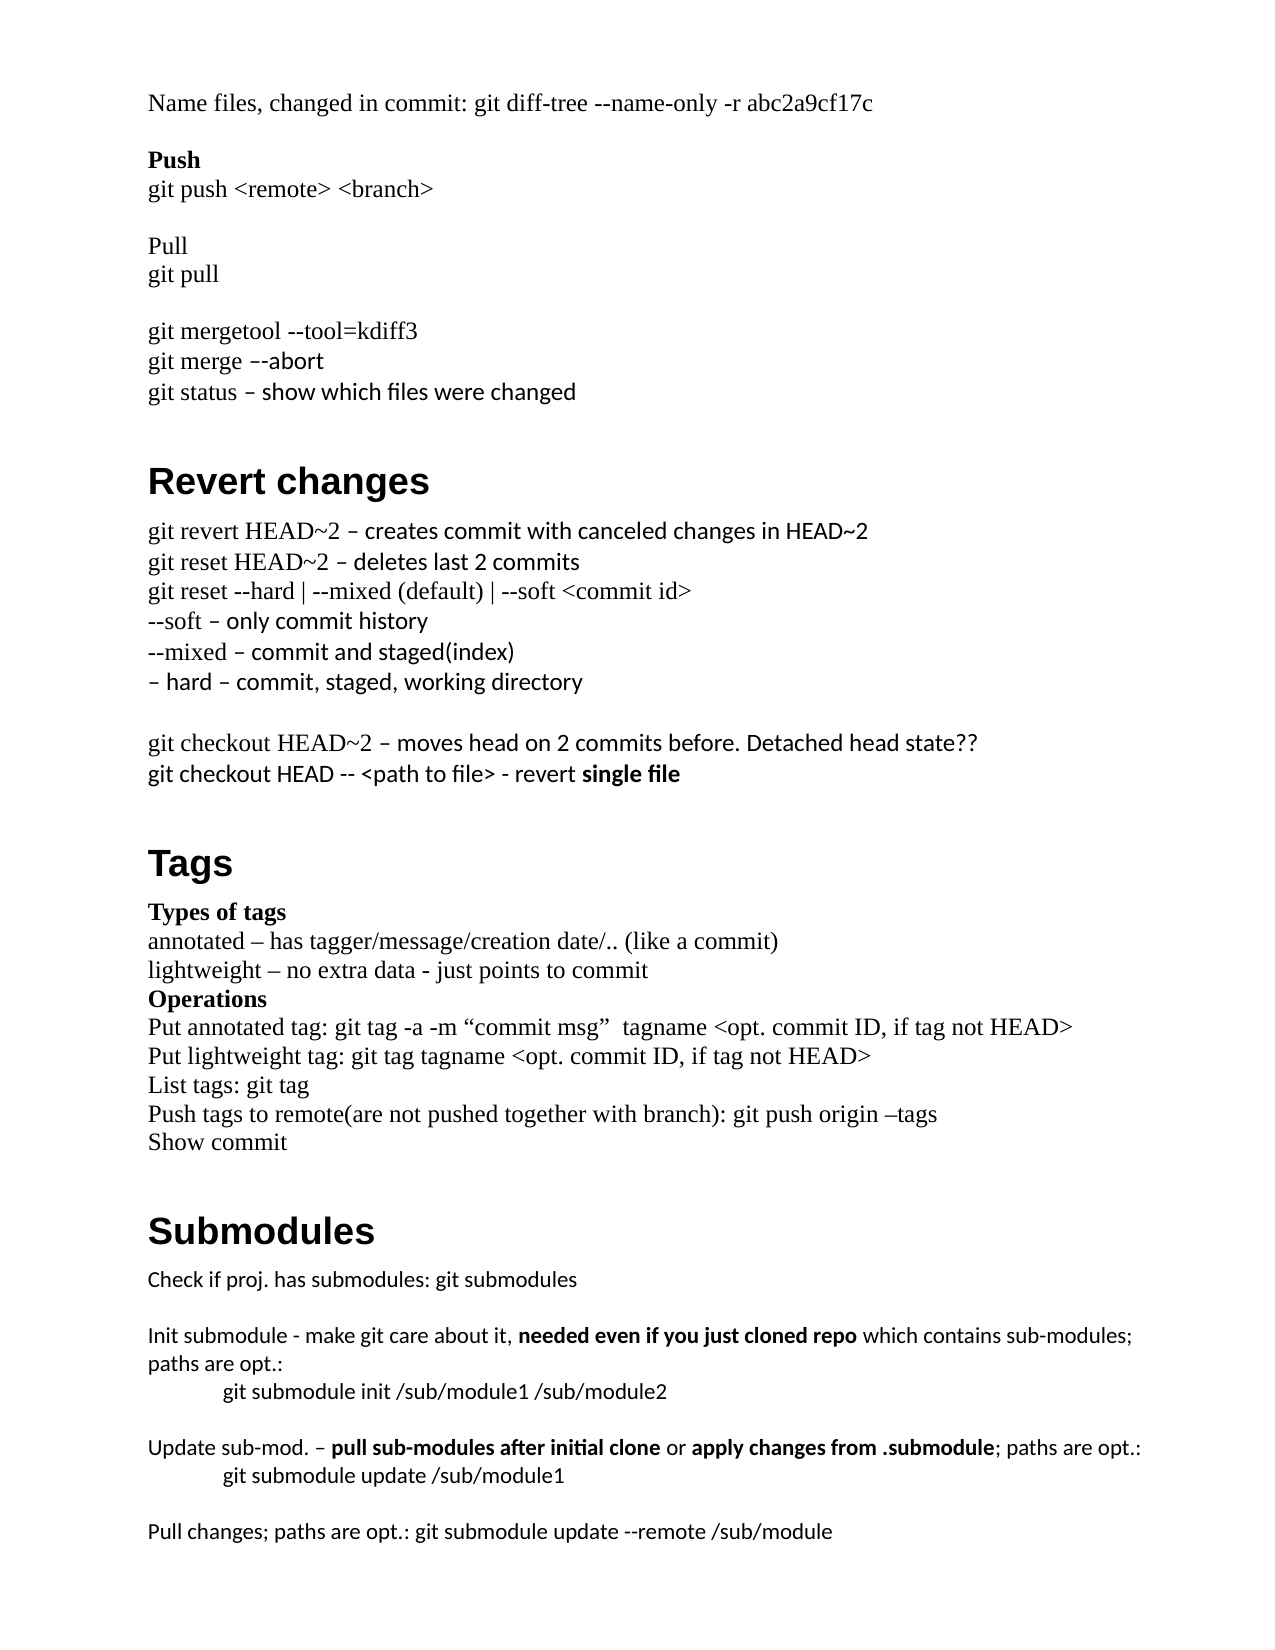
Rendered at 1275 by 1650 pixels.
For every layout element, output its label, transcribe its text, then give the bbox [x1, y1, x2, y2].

text Push [148, 145, 1186, 174]
text lightweight – no extra data - just points to commit [148, 955, 1186, 984]
text git checkout HEAD -- <path to file> - revert single file [148, 758, 1186, 788]
text Types of tags [148, 897, 1186, 926]
text Put annotated tag: git tag -a -m “commit msg” tagname <opt. commit ID, if tag not HEAD> [148, 1012, 1186, 1041]
text Check if proj. has submodules: git submodules [148, 1265, 1186, 1293]
subtitle Submodules [148, 1209, 1186, 1253]
text --soft – only commit history [148, 605, 1186, 636]
text git mergetool --tool=kdiff3 [148, 316, 1186, 345]
text git pull [148, 259, 1186, 288]
text Name files, changed in commit: git diff-tree --name-only -r abc2a9cf17c [148, 88, 1186, 117]
subtitle Revert changes [148, 459, 1186, 503]
text Operations [148, 984, 1186, 1012]
text git submodule init /sub/module1 /sub/module2 [148, 1377, 1186, 1405]
text git merge –-abort [148, 345, 1186, 376]
text Pull changes; paths are opt.: git submodule update --remote /sub/module [148, 1517, 1186, 1546]
text --mixed – commit and staged(index) [148, 636, 1186, 666]
text List tags: git tag [148, 1070, 1186, 1099]
text Pull [148, 231, 1186, 259]
text Init submodule - make git care about it, needed even if you just cloned repo which contains sub-modules; paths are opt.: [148, 1321, 1186, 1377]
text Update sub-mod. – pull sub-modules after initial clone or apply changes from .submodule; paths are opt.: [148, 1433, 1186, 1461]
text Push tags to remote(are not pushed together with branch): git push origin –tags [148, 1099, 1186, 1127]
text git submodule update /sub/module1 [148, 1461, 1186, 1489]
text git reset --hard | --mixed (default) | --soft <commit id> [148, 576, 1186, 605]
subtitle Tags [148, 841, 1186, 885]
text git checkout HEAD~2 – moves head on 2 commits before. Detached head state?? [148, 727, 1186, 758]
text – hard – commit, staged, working directory [148, 666, 1186, 697]
text Put lightweight tag: git tag tagname <opt. commit ID, if tag not HEAD> [148, 1041, 1186, 1070]
text git revert HEAD~2 – creates commit with canceled changes in HEAD~2 [148, 515, 1186, 546]
text git status – show which files were changed [148, 376, 1186, 406]
text git push <remote> <branch> [148, 174, 1186, 203]
text annotated – has tagger/message/creation date/.. (like a commit) [148, 926, 1186, 955]
text git reset HEAD~2 – deletes last 2 commits [148, 546, 1186, 576]
text Show commit [148, 1127, 1186, 1156]
